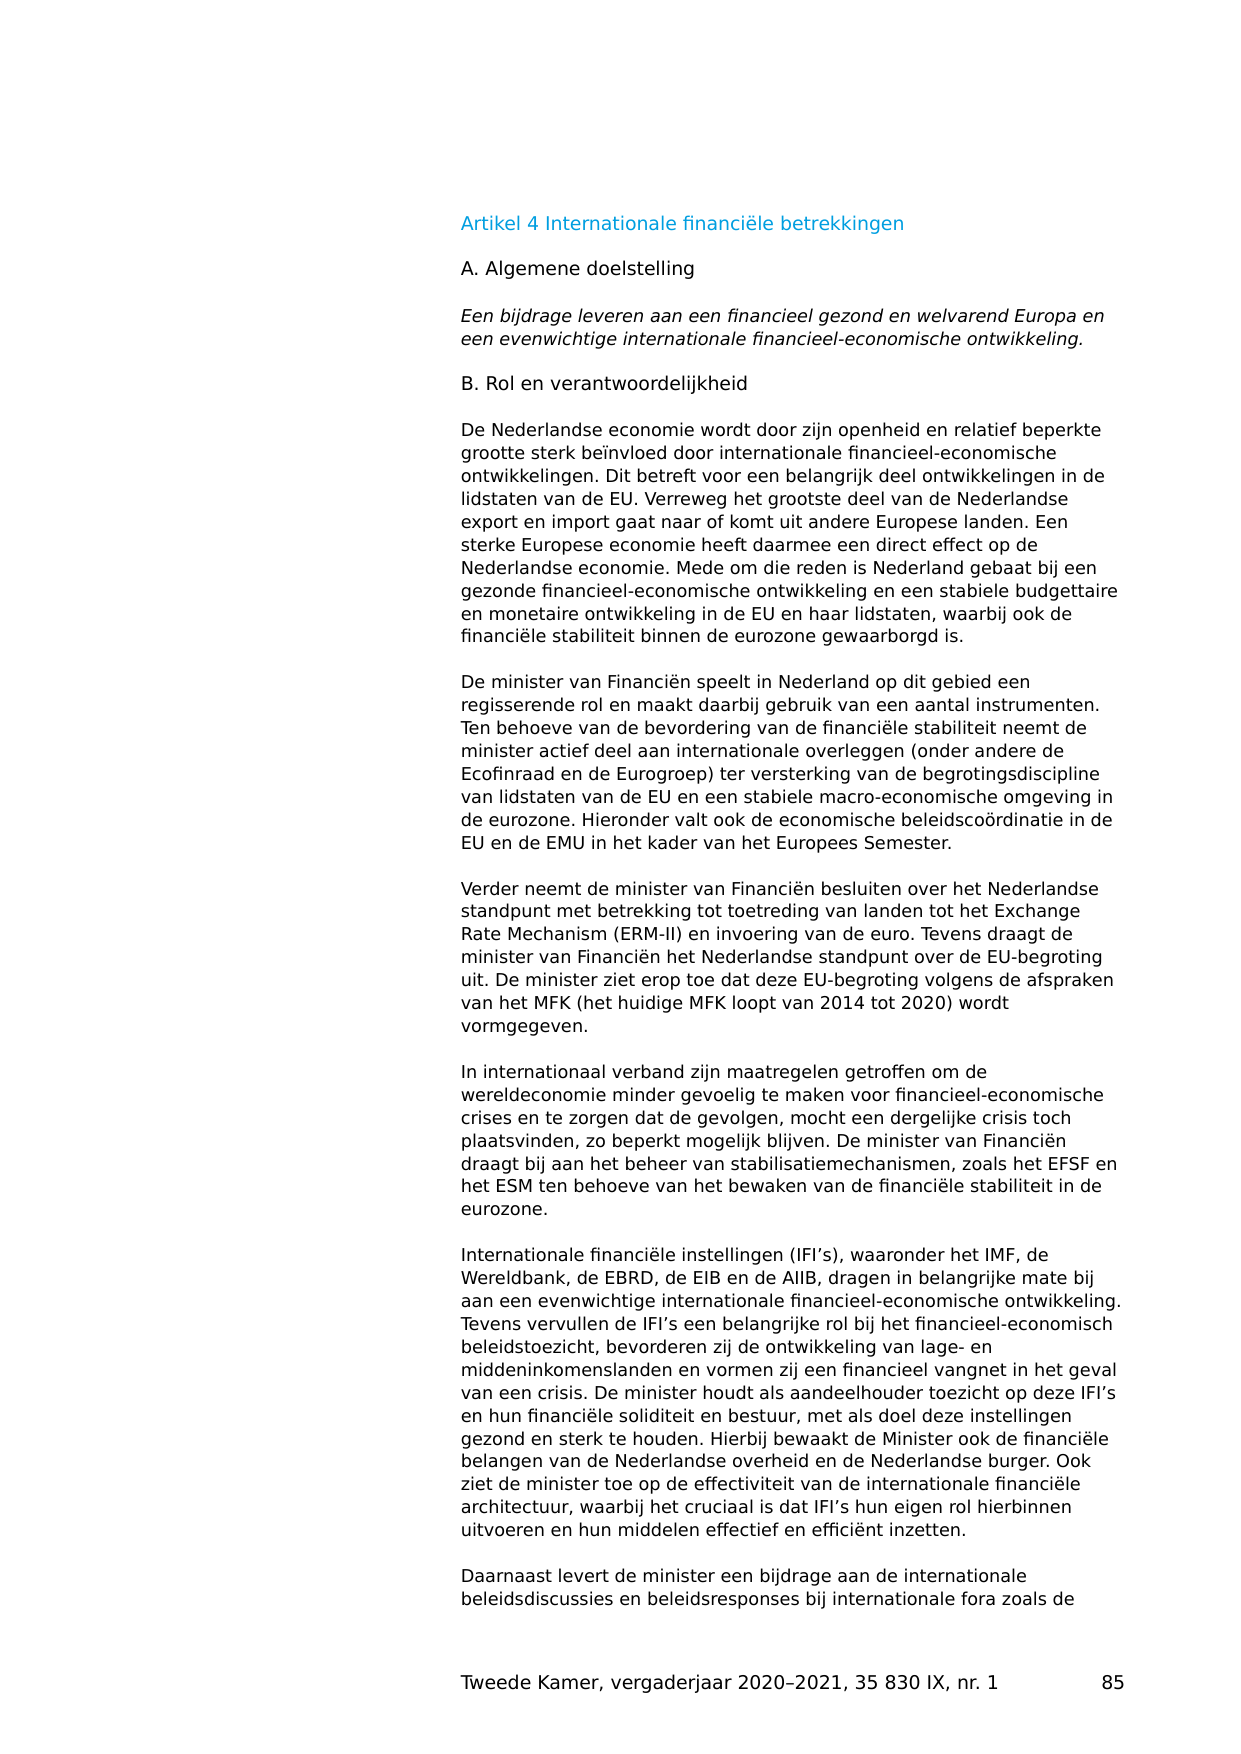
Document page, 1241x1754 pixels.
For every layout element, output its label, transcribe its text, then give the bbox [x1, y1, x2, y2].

text Verder neemt de minister van Financiën besluiten over het Nederlandse standpunt met betrekking tot toetreding van landen tot het Exchange Rate Mechanism (ERM-II) en invoering van de euro. Tevens draagt de minister van Financiën het Nederlandse standpunt over de EU-begroting uit. De minister ziet erop toe dat deze EU-begroting volgens de afspraken van het MFK (het huidige MFK loopt van 2014 tot 2020) wordt vormgegeven. [461, 877, 1125, 1037]
text Internationale financiële instellingen (IFI’s), waaronder het IMF, de Wereldbank, de EBRD, de EIB en de AIIB, dragen in belangrijke mate bij aan een evenwichtige internationale financieel-economische ontwikkeling. Tevens vervullen de IFI’s een belangrijke rol bij het financieel-economisch beleidstoezicht, bevorderen zij de ontwikkeling van lage- en middeninkomenslanden en vormen zij een financieel vangnet in het geval van een crisis. De minister houdt als aandeelhouder toezicht op deze IFI’s en hun financiële soliditeit en bestuur, met als doel deze instellingen gezond en sterk te houden. Hierbij bewaakt de Minister ook de financiële belangen van de Nederlandse overheid en de Nederlandse burger. Ook ziet de minister toe op de effectiviteit van de internationale financiële architectuur, waarbij het cruciaal is dat IFI’s hun eigen rol hierbinnen uitvoeren en hun middelen effectief en efficiënt inzetten. [461, 1243, 1125, 1541]
text De Nederlandse economie wordt door zijn openheid en relatief beperkte grootte sterk beïnvloed door internationale financieel-economische ontwikkelingen. Dit betreft voor een belangrijk deel ontwikkelingen in de lidstaten van de EU. Verreweg het grootste deel van de Nederlandse export en import gaat naar of komt uit andere Europese landen. Een sterke Europese economie heeft daarmee een direct effect op de Nederlandse economie. Mede om die reden is Nederland gebaat bij een gezonde financieel-economische ontwikkeling en een stabiele budgettaire en monetaire ontwikkeling in de EU en haar lidstaten, waarbij ook de financiële stabiliteit binnen de eurozone gewaarborgd is. [461, 418, 1125, 647]
text Een bijdrage leveren aan een financieel gezond en welvarend Europa en een evenwichtige internationale financieel-economische ontwikkeling. [461, 304, 1125, 350]
text In internationaal verband zijn maatregelen getroffen om de wereldeconomie minder gevoelig te maken voor financieel-economische crises en te zorgen dat de gevolgen, mocht een dergelijke crisis toch plaatsvinden, zo beperkt mogelijk blijven. De minister van Financiën draagt bij aan het beheer van stabilisatiemechanismen, zoals het EFSF en het ESM ten behoeve van het bewaken van de financiële stabiliteit in de eurozone. [461, 1060, 1125, 1220]
title Artikel 4 Internationale financiële betrekkingen [461, 213, 1125, 235]
text Daarnaast levert de minister een bijdrage aan de internationale beleidsdiscussies en beleidsresponses bij internationale fora zoals de [461, 1564, 1125, 1610]
title B. Rol en verantwoordelijkheid [461, 373, 1125, 395]
title A. Algemene doelstelling [461, 258, 1125, 280]
text De minister van Financiën speelt in Nederland op dit gebied een regisserende rol en maakt daarbij gebruik van een aantal instrumenten. Ten behoeve van de bevordering van de financiële stabiliteit neemt de minister actief deel aan internationale overleggen (onder andere de Ecofinraad en de Eurogroep) ter versterking van de begrotingsdiscipline van lidstaten van de EU en een stabiele macro-economische omgeving in de eurozone. Hieronder valt ook de economische beleidscoördinatie in de EU en de EMU in het kader van het Europees Semester. [461, 670, 1125, 854]
